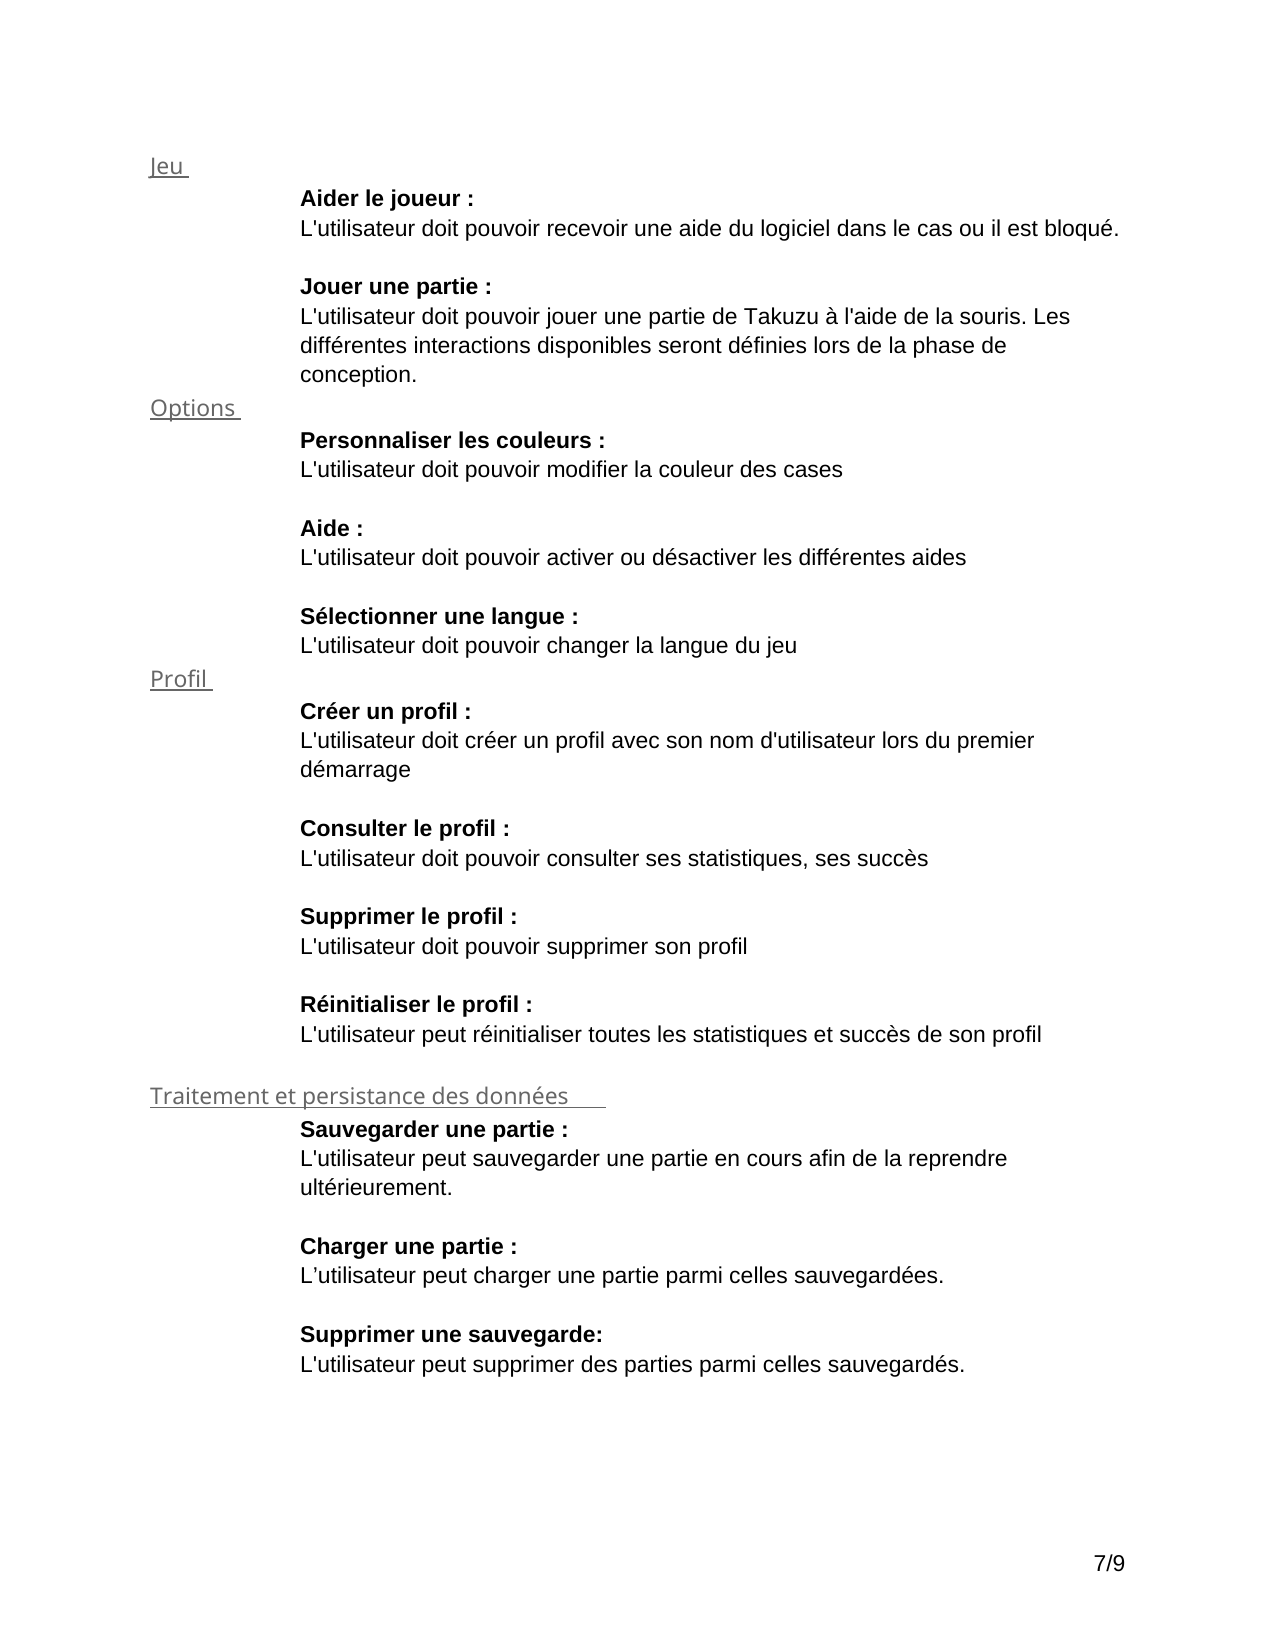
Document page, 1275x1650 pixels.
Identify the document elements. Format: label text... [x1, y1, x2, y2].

text L'utilisateur doit pouvoir modifier la couleur des cases [225, 457, 1125, 482]
text Jouer une partie : [150, 274, 1125, 300]
text Supprimer une sauvegarde: [300, 1322, 1125, 1347]
text L'utilisateur peut réinitialiser toutes les statistiques et succès de son profil [225, 1022, 1125, 1047]
text Aide : [225, 516, 1125, 541]
text Sélectionner une langue : [225, 604, 1125, 629]
text Aider le joueur : [150, 186, 1125, 212]
text L’utilisateur peut charger une partie parmi celles sauvegardées. [300, 1263, 1125, 1289]
text Consulter le profil : [225, 816, 1125, 842]
text Créer un profil : [300, 698, 1125, 724]
text L'utilisateur doit pouvoir consulter ses statistiques, ses succès [225, 845, 1125, 871]
text L'utilisateur doit pouvoir supprimer son profil [225, 933, 1125, 959]
text Sauvegarder une partie : [300, 1116, 1125, 1142]
subtitle Traitement et persistance des données [150, 1080, 1125, 1112]
text Charger une partie : [300, 1234, 1125, 1259]
text L'utilisateur doit pouvoir recevoir une aide du logiciel dans le cas ou il est bloqué. [225, 215, 1125, 241]
text L'utilisateur peut supprimer des parties parmi celles sauvegardés. [300, 1351, 1125, 1377]
subtitle Profil [150, 662, 1125, 694]
text L'utilisateur doit pouvoir changer la langue du jeu [225, 633, 1125, 659]
text L'utilisateur doit pouvoir jouer une partie de Takuzu à l'aide de la souris. Les différentes interactions disponibles seront définies lors de la phase de conception. [300, 303, 1125, 388]
text L'utilisateur doit pouvoir activer ou désactiver les différentes aides [225, 545, 1125, 571]
text Supprimer le profil : [225, 904, 1125, 930]
text Personnaliser les couleurs : [225, 427, 1125, 453]
text L'utilisateur peut sauvegarder une partie en cours afin de la reprendre ultérieurement. [300, 1146, 1125, 1201]
subtitle Options [150, 392, 1125, 423]
subtitle Jeu [150, 150, 1125, 181]
text Réinitialiser le profil : [225, 992, 1125, 1018]
text L'utilisateur doit créer un profil avec son nom d'utilisateur lors du premier démarrage [300, 728, 1125, 783]
